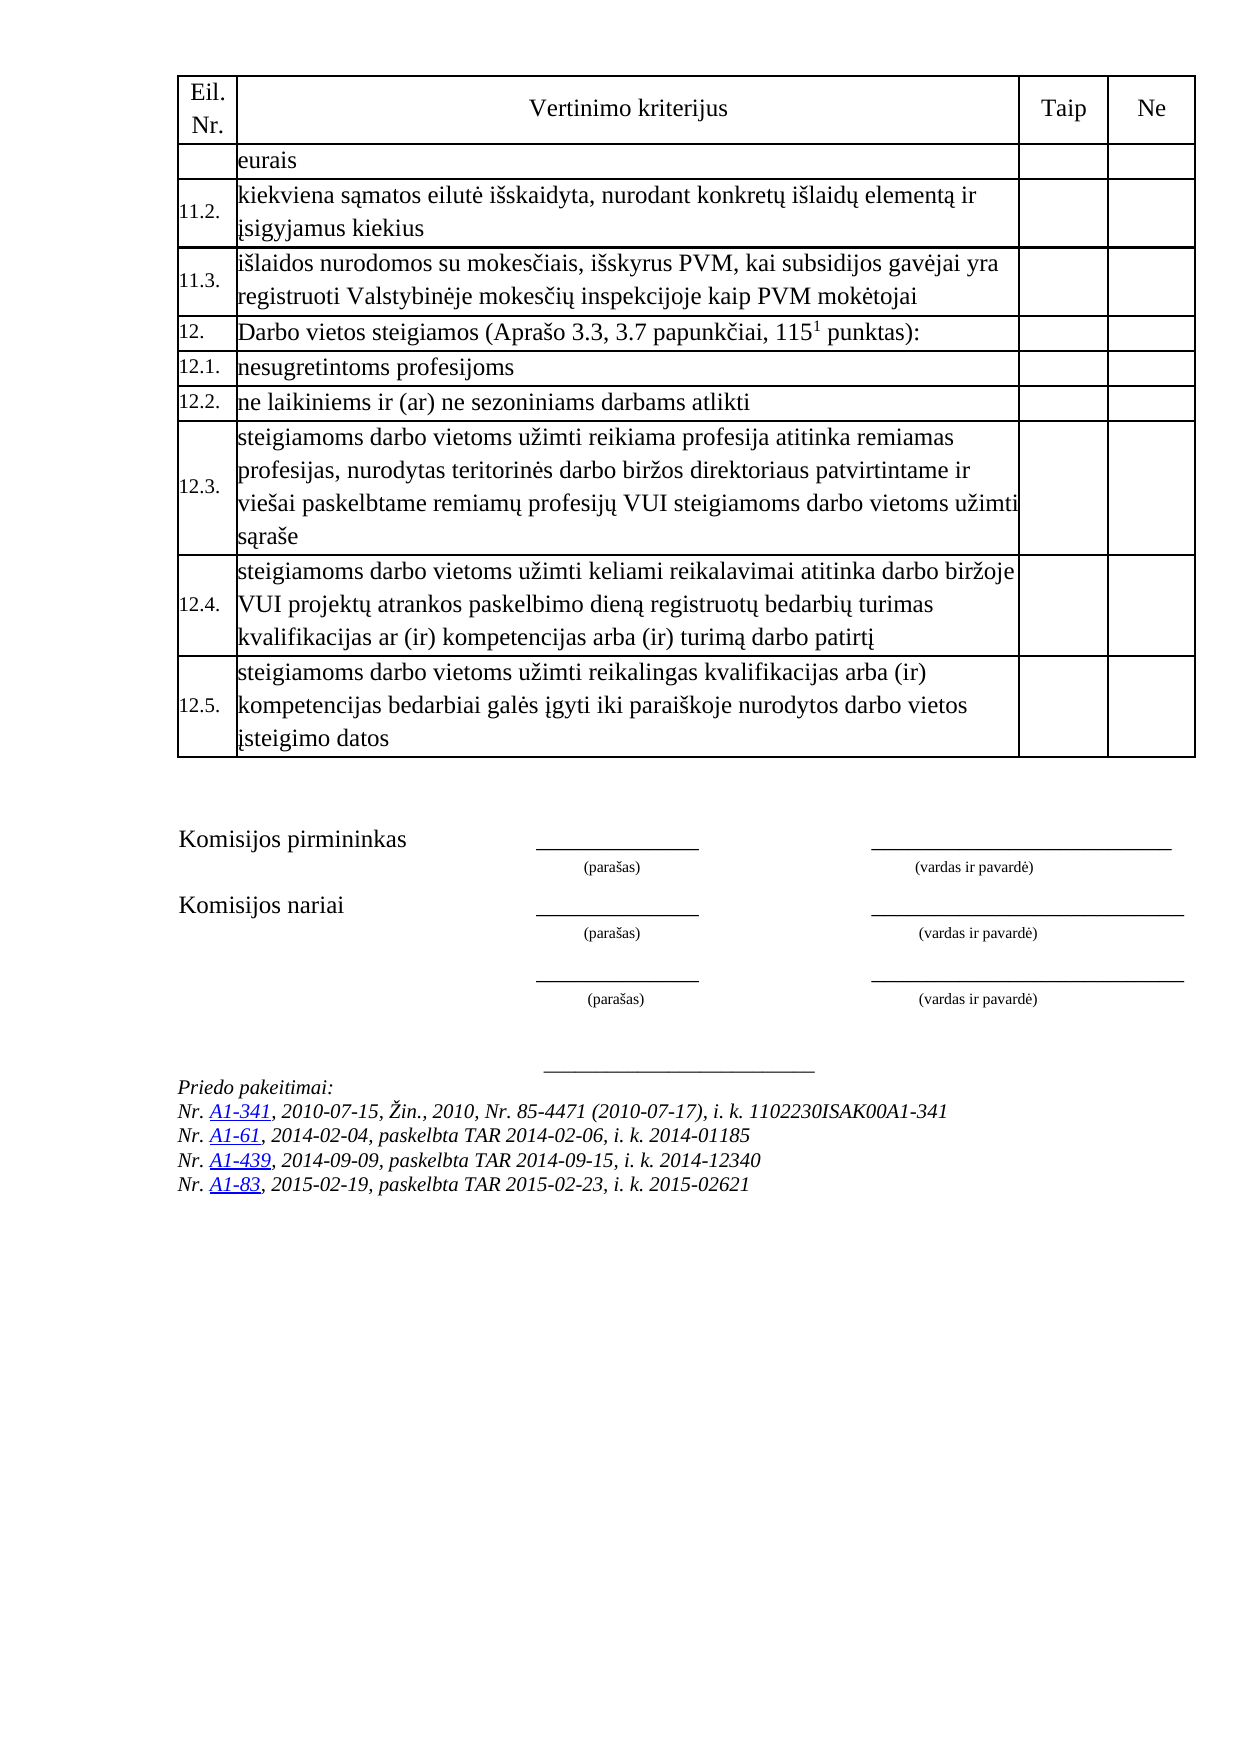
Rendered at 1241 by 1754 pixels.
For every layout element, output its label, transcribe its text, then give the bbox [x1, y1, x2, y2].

table_cell [1020, 387, 1107, 420]
table_header Eil. Nr. [179, 77, 236, 143]
text __________________________ [177, 1051, 1181, 1075]
table_cell [1020, 556, 1107, 655]
text Nr. A1-341, 2010-07-15, Žin., 2010, Nr. 85-4471 (2010-07-17), i. k. 1102230ISAK00A1-341 [177, 1099, 1181, 1123]
table_cell 12.4. [179, 556, 236, 655]
table_cell _____________ (parašas) [525, 758, 860, 890]
table_cell išlaidos nurodomos su mokesčiais, išskyrus PVM, kai subsidijos gavėjai yra registruoti Valstybinėje mokesčių inspekcijoje kaip PVM mokėtojai [238, 249, 1018, 314]
table_cell [1109, 180, 1194, 246]
table_cell steigiamoms darbo vietoms užimti reikalingas kvalifikacijas arba (ir) kompetencijas bedarbiai galės įgyti iki paraiškoje nurodytos darbo vietos įsteigimo datos [238, 657, 1018, 756]
table_cell nesugretintoms profesijoms [238, 352, 1018, 385]
table_cell _________________________ (vardas ir pavardė) _________________________ (vardas ir pavardė) [860, 890, 1195, 1022]
table_cell [1020, 352, 1107, 385]
table_cell [1109, 422, 1194, 554]
table_cell [1020, 249, 1107, 314]
table_cell [1020, 657, 1107, 756]
table_cell 12.3. [179, 422, 236, 554]
table_cell 11.2. [179, 180, 236, 246]
table_cell [1020, 317, 1107, 349]
text Nr. A1-83, 2015-02-19, paskelbta TAR 2015-02-23, i. k. 2015-02621 [177, 1172, 1181, 1196]
table_cell 12.5. [179, 657, 236, 756]
table_header Taip [1020, 77, 1107, 143]
table_cell Komisijos nariai [178, 890, 525, 1022]
table_cell [1020, 180, 1107, 246]
table_cell [1109, 556, 1194, 655]
table_cell [1109, 317, 1194, 349]
table_cell 12. [179, 317, 236, 349]
text Nr. A1-439, 2014-09-09, paskelbta TAR 2014-09-15, i. k. 2014-12340 [177, 1147, 1181, 1172]
table_cell [1109, 387, 1194, 420]
table_cell ________________________ (vardas ir pavardė) [860, 758, 1195, 890]
table_header Ne [1109, 77, 1194, 143]
table_cell [1020, 145, 1107, 178]
table_cell [179, 145, 236, 178]
text Priedo pakeitimai: [177, 1075, 1181, 1099]
table_cell [1109, 249, 1194, 314]
table_cell [1109, 352, 1194, 385]
table_cell 12.1. [179, 352, 236, 385]
text Nr. A1-61, 2014-02-04, paskelbta TAR 2014-02-06, i. k. 2014-01185 [177, 1123, 1181, 1147]
table_cell kiekviena sąmatos eilutė išskaidyta, nurodant konkretų išlaidų elementą ir įsigyjamus kiekius [238, 180, 1018, 246]
table_cell _____________ (parašas) _____________ (parašas) [525, 890, 860, 1022]
table_cell eurais [238, 145, 1018, 178]
table_cell ne laikiniems ir (ar) ne sezoniniams darbams atlikti [238, 387, 1018, 420]
table_cell Darbo vietos steigiamos (Aprašo 3.3, 3.7 papunkčiai, 1151 punktas): [238, 317, 1018, 349]
table_cell steigiamoms darbo vietoms užimti reikiama profesija atitinka remiamas profesijas, nurodytas teritorinės darbo biržos direktoriaus patvirtintame ir viešai paskelbtame remiamų profesijų VUI steigiamoms darbo vietoms užimti sąraše [238, 422, 1018, 554]
table_cell [1109, 145, 1194, 178]
table_cell Komisijos pirmininkas [178, 758, 525, 890]
table_cell 11.3. [179, 249, 236, 314]
table_cell steigiamoms darbo vietoms užimti keliami reikalavimai atitinka darbo biržoje VUI projektų atrankos paskelbimo dieną registruotų bedarbių turimas kvalifikacijas ar (ir) kompetencijas arba (ir) turimą darbo patirtį [238, 556, 1018, 655]
table_cell [1020, 422, 1107, 554]
table_cell [1109, 657, 1194, 756]
table_header Vertinimo kriterijus [238, 77, 1018, 143]
table_cell 12.2. [179, 387, 236, 420]
